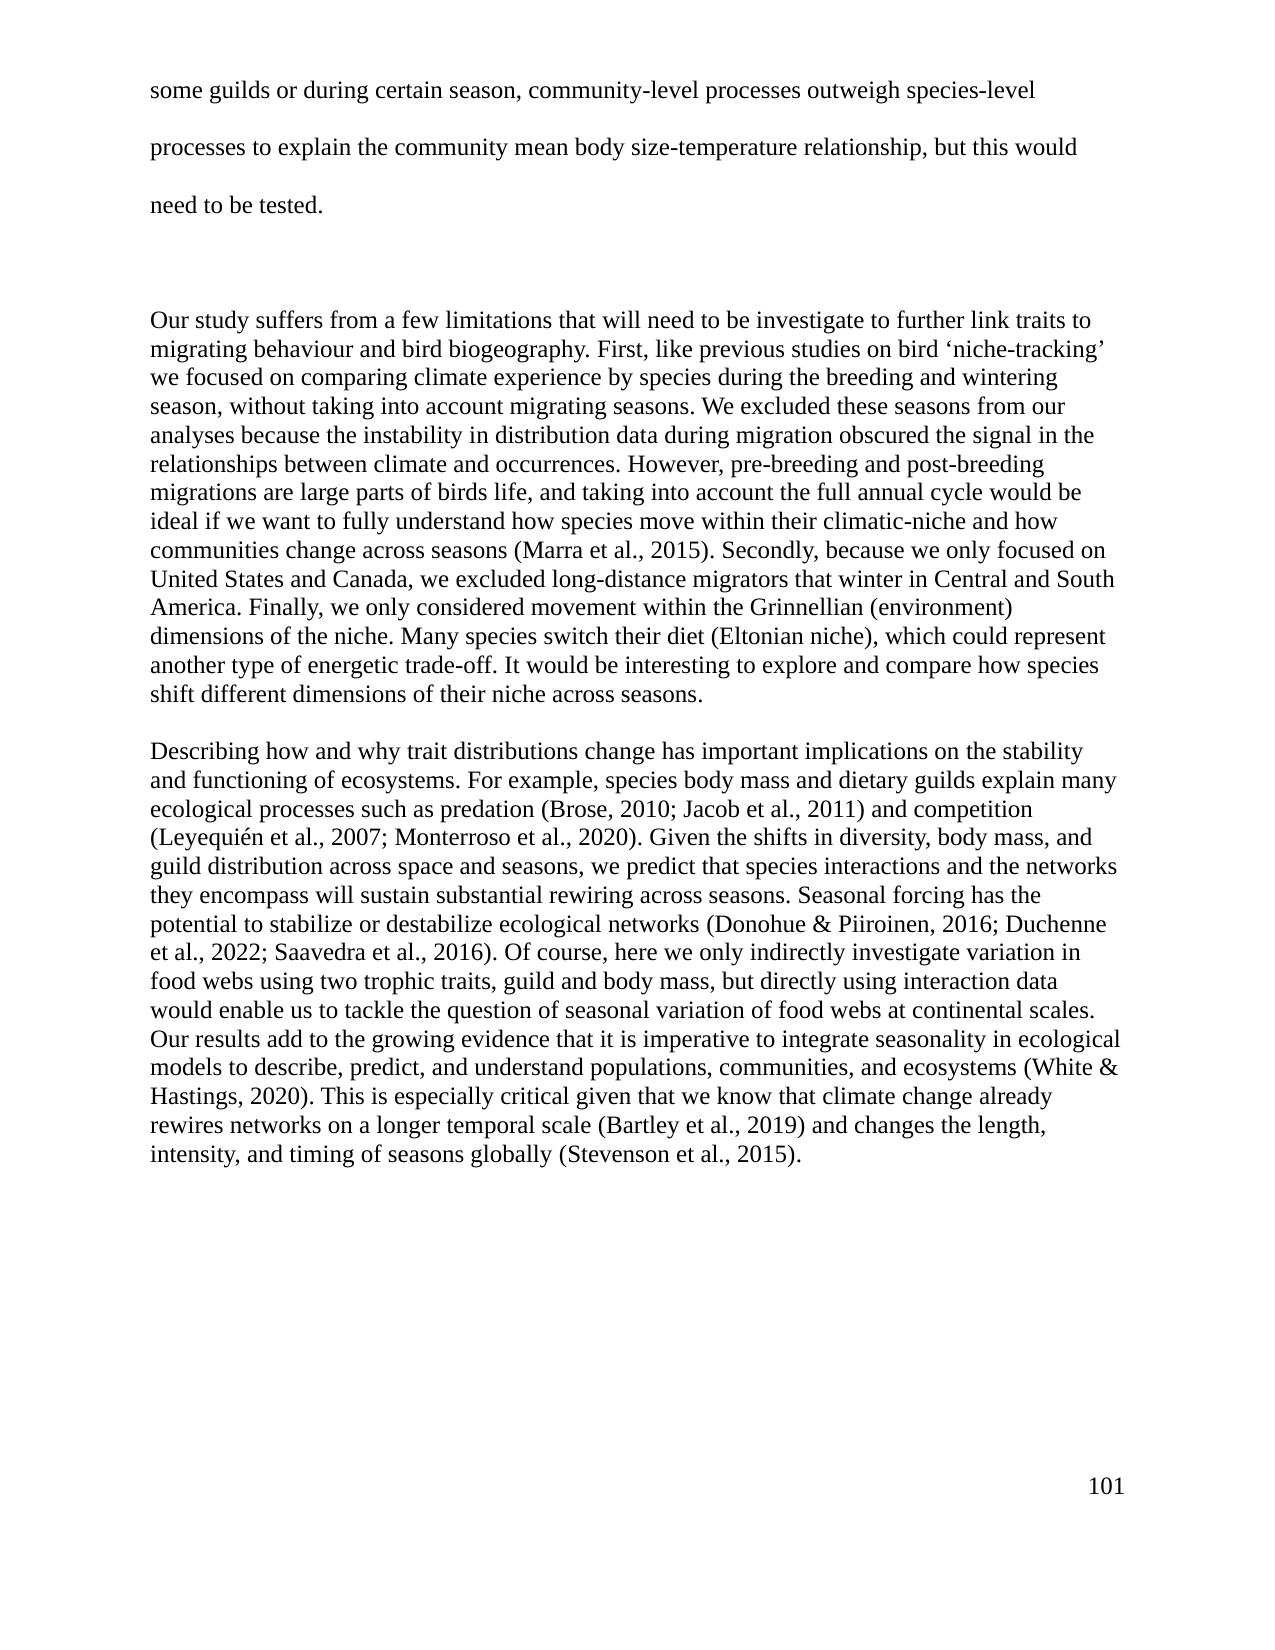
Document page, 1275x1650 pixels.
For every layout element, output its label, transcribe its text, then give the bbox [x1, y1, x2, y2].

text Our study suffers from a few limitations that will need to be investigate to further link traits to migrating behaviour and bird biogeography. First, like previous studies on bird ‘niche-tracking’ we focused on comparing climate experience by species during the breeding and wintering season, without taking into account migrating seasons. We excluded these seasons from our analyses because the instability in distribution data during migration obscured the signal in the relationships between climate and occurrences. However, pre-breeding and post-breeding migrations are large parts of birds life, and taking into account the full annual cycle would be ideal if we want to fully understand how species move within their climatic-niche and how communities change across seasons (Marra et al., 2015). Secondly, because we only focused on United States and Canada, we excluded long-distance migrators that winter in Central and South America. Finally, we only considered movement within the Grinnellian (environment) dimensions of the niche. Many species switch their diet (Eltonian niche), which could represent another type of energetic trade-off. It would be interesting to explore and compare how species shift different dimensions of their niche across seasons. [150, 305, 1125, 707]
text some guilds or during certain season, community-level processes outweigh species-level processes to explain the community mean body size-temperature relationship, but this would need to be tested. [150, 75, 1125, 219]
text Describing how and why trait distributions change has important implications on the stability and functioning of ecosystems. For example, species body mass and dietary guilds explain many ecological processes such as predation (Brose, 2010; Jacob et al., 2011) and competition (Leyequién et al., 2007; Monterroso et al., 2020). Given the shifts in diversity, body mass, and guild distribution across space and seasons, we predict that species interactions and the networks they encompass will sustain substantial rewiring across seasons. Seasonal forcing has the potential to stabilize or destabilize ecological networks (Donohue & Piiroinen, 2016; Duchenne et al., 2022; Saavedra et al., 2016). Of course, here we only indirectly investigate variation in food webs using two trophic traits, guild and body mass, but directly using interaction data would enable us to tackle the question of seasonal variation of food webs at continental scales. Our results add to the growing evidence that it is imperative to integrate seasonality in ecological models to describe, predict, and understand populations, communities, and ecosystems (White & Hastings, 2020). This is especially critical given that we know that climate change already rewires networks on a longer temporal scale (Bartley et al., 2019) and changes the length, intensity, and timing of seasons globally (Stevenson et al., 2015). [150, 736, 1125, 1167]
